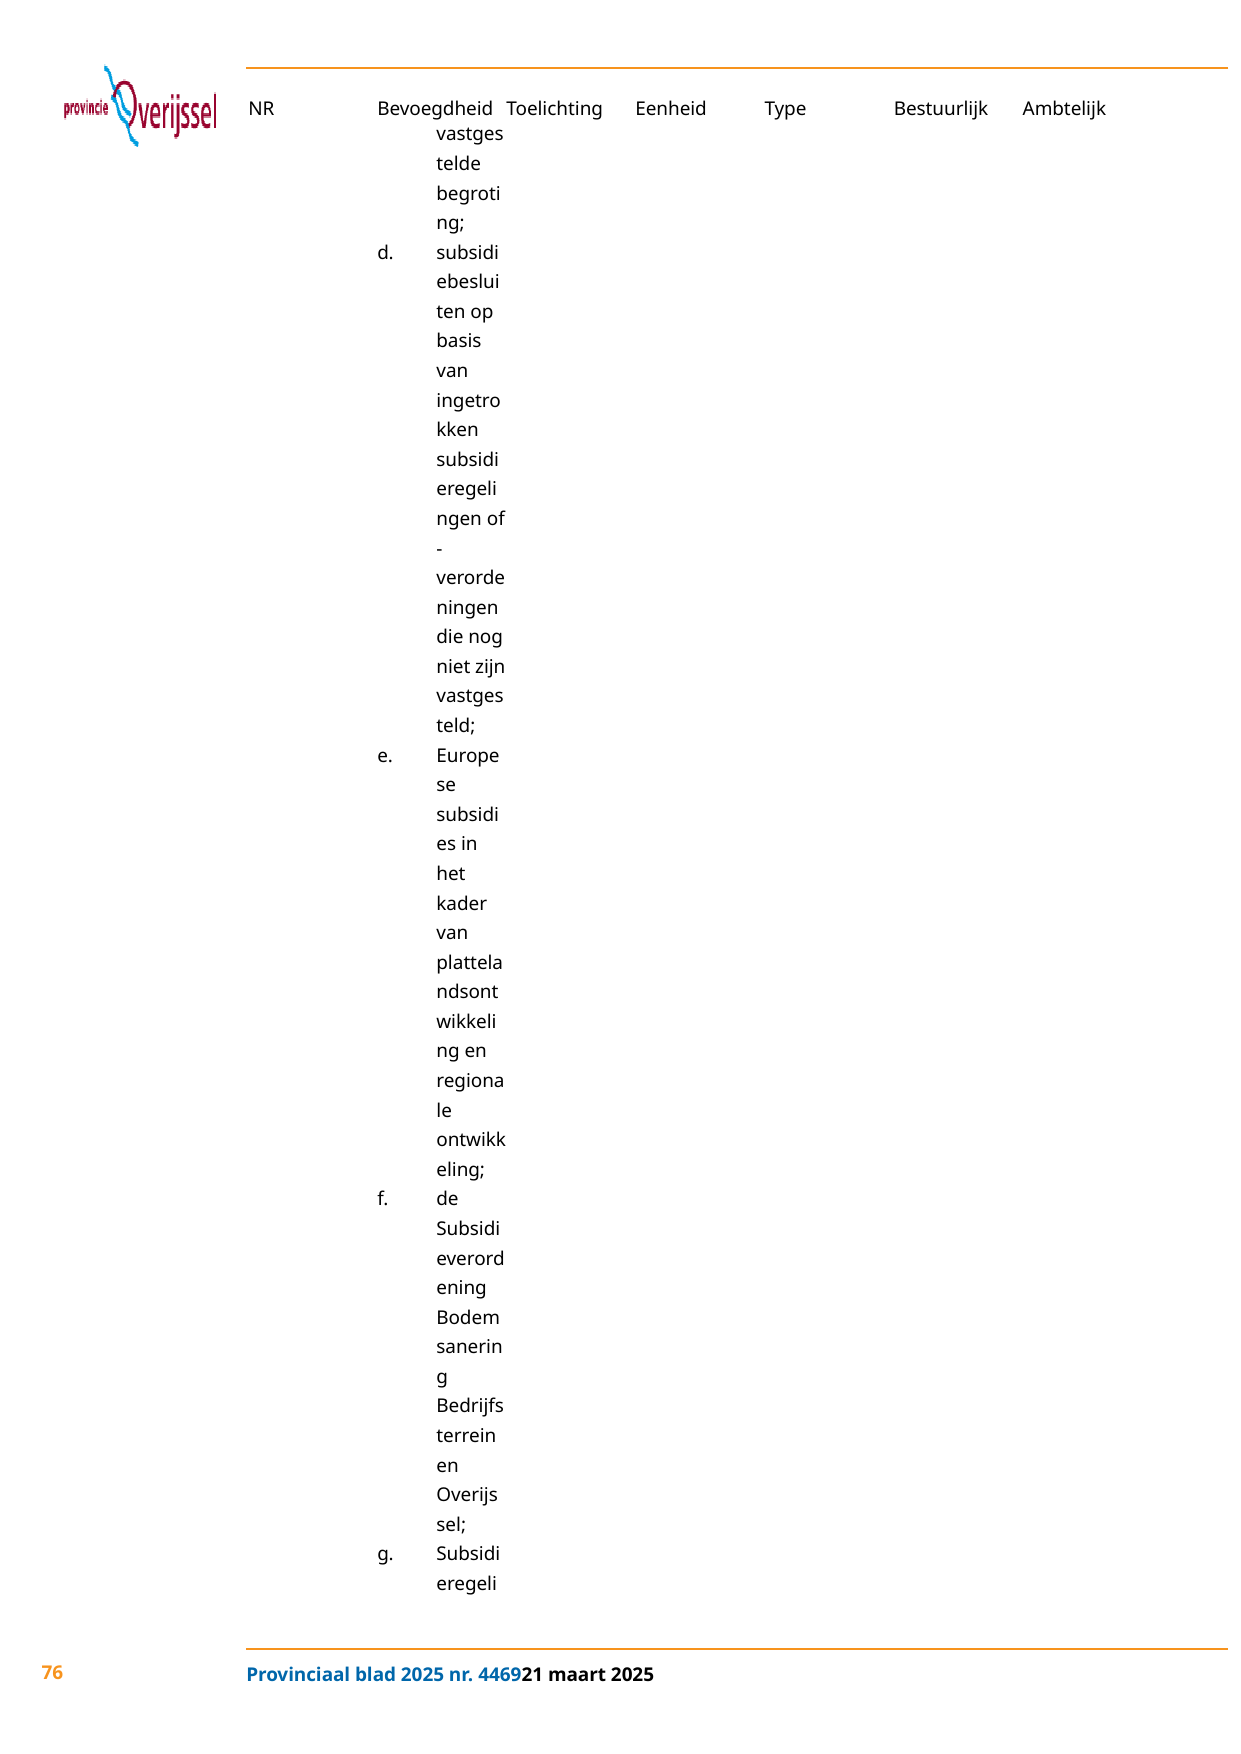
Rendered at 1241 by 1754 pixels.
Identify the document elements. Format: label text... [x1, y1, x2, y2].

table_header Toelichting [506, 95, 635, 121]
picture [41, 47, 231, 172]
table_cell [248, 121, 377, 1596]
table_header NR [248, 95, 377, 121]
table_header Eenheid [635, 95, 764, 121]
table_cell [894, 121, 1022, 1596]
table_cell vastgestelde begroting; subsidiebesluiten op basis van ingetrokken subsidieregelingen of - verordeningen die nog niet zijn vastgesteld; Europese subsidies in het kader van plattelandsontwikkeling en regionale ontwikkeling; de Subsidieverordening Bodemsanering Bedrijfsterreinen Overijssel; Subsidieregeli [377, 121, 506, 1596]
table_header Type [764, 95, 893, 121]
table_cell [764, 121, 893, 1596]
table_header Ambtelijk [1023, 95, 1152, 121]
table_cell [1023, 121, 1152, 1596]
table_cell [635, 121, 764, 1596]
table_header Bevoegdheid [377, 95, 506, 121]
table_header Bestuurlijk [894, 95, 1022, 121]
table_cell [506, 121, 635, 1596]
